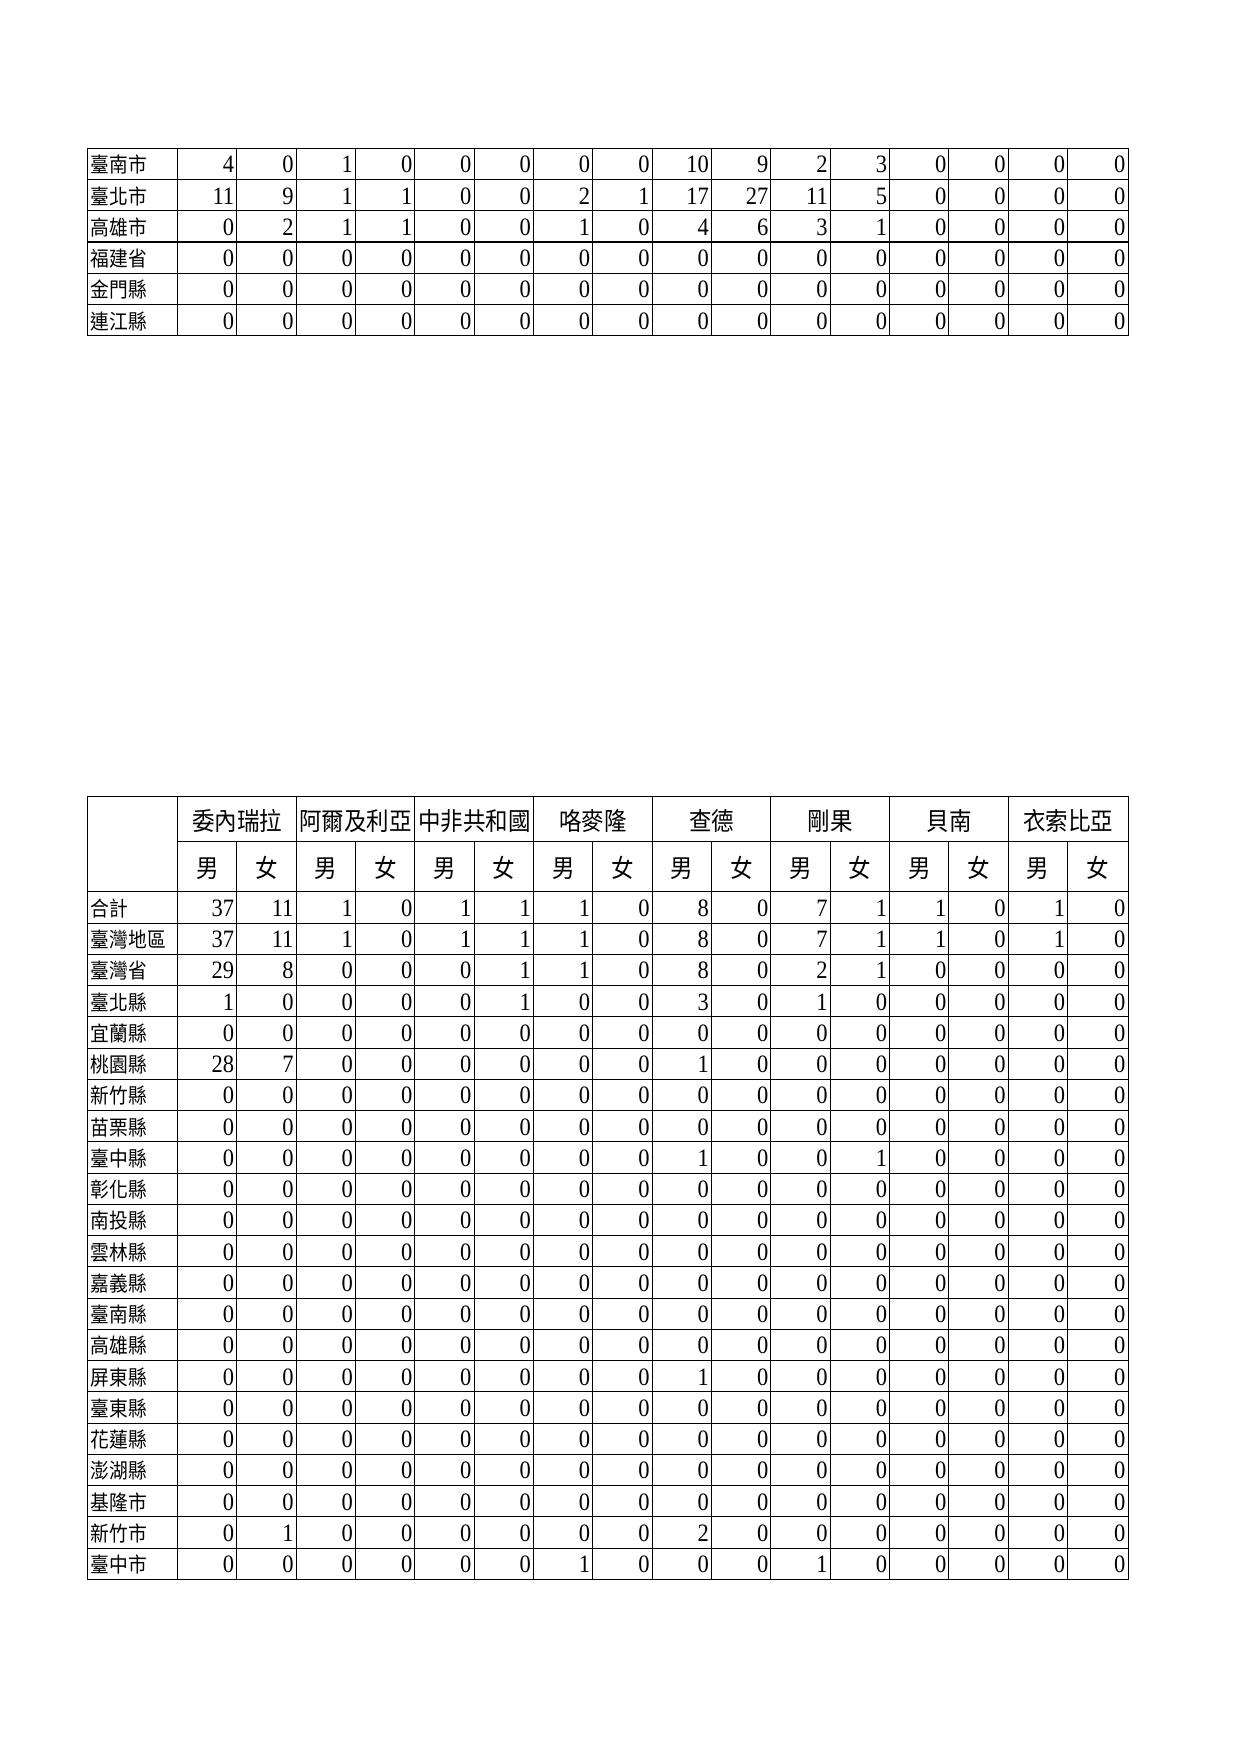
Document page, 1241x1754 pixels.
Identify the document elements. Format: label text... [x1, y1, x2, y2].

table_cell 0 [890, 1392, 948, 1422]
table_cell 0 [237, 1174, 296, 1204]
table_cell 0 [356, 1549, 414, 1579]
table_cell 0 [534, 1361, 592, 1391]
table_header 查德 [653, 797, 770, 841]
table_cell 男 [178, 842, 236, 891]
table_cell 屏東縣 [88, 1361, 177, 1391]
table_cell 0 [949, 1392, 1008, 1422]
table_cell 0 [1068, 1080, 1128, 1110]
table_cell 0 [178, 1424, 236, 1454]
table_cell 0 [949, 1299, 1008, 1329]
table_cell 0 [712, 1174, 770, 1204]
table_cell 0 [356, 1174, 414, 1204]
table_cell 0 [712, 1549, 770, 1579]
table_cell 0 [356, 1486, 414, 1516]
table_cell 0 [178, 1111, 236, 1141]
table_cell 0 [771, 1361, 830, 1391]
table_cell 0 [1068, 1486, 1128, 1516]
table_cell 0 [178, 305, 236, 335]
table_cell 0 [1068, 1299, 1128, 1329]
table_cell 0 [831, 1174, 889, 1204]
table_cell 0 [356, 1142, 414, 1172]
table_cell 0 [1009, 274, 1067, 304]
table_cell 0 [949, 1049, 1008, 1079]
table_cell 0 [1068, 211, 1128, 241]
table_cell 新竹市 [88, 1517, 177, 1547]
table_cell 0 [593, 1424, 652, 1454]
table_cell 0 [890, 1455, 948, 1485]
table_cell 3 [831, 149, 889, 179]
table_cell 0 [949, 1236, 1008, 1266]
table_cell 0 [712, 1330, 770, 1360]
table_cell 0 [534, 1267, 592, 1297]
table_cell 0 [475, 1299, 533, 1329]
table_cell 0 [771, 274, 830, 304]
table_cell 0 [237, 1080, 296, 1110]
table_cell 臺中縣 [88, 1142, 177, 1172]
table_cell 0 [475, 1330, 533, 1360]
table_cell 0 [890, 305, 948, 335]
table_cell 0 [237, 305, 296, 335]
table_cell 0 [534, 1486, 592, 1516]
table_cell 0 [1009, 1361, 1067, 1391]
table_cell 0 [297, 1142, 355, 1172]
table_cell 37 [178, 892, 236, 922]
table_cell 0 [653, 1299, 711, 1329]
table_cell 0 [237, 1267, 296, 1297]
table_cell 0 [771, 1486, 830, 1516]
table_cell 0 [771, 1392, 830, 1422]
table_cell 0 [1009, 1080, 1067, 1110]
table_cell 11 [771, 180, 830, 210]
table_cell 10 [653, 149, 711, 179]
table_cell 0 [178, 1267, 236, 1297]
table_cell 0 [356, 1361, 414, 1391]
table_cell 0 [297, 1549, 355, 1579]
table_cell 臺灣地區 [88, 924, 177, 954]
table_cell 雲林縣 [88, 1236, 177, 1266]
table_cell 0 [178, 274, 236, 304]
table_cell 0 [178, 1299, 236, 1329]
table_cell 0 [475, 1267, 533, 1297]
table_cell 0 [356, 1017, 414, 1047]
table_cell 連江縣 [88, 305, 177, 335]
table_cell 0 [475, 180, 533, 210]
table_cell 0 [1009, 1486, 1067, 1516]
table_cell 0 [356, 305, 414, 335]
table_cell 0 [1068, 1455, 1128, 1485]
table_cell 0 [297, 1455, 355, 1485]
table_cell 0 [178, 1080, 236, 1110]
table_cell 女 [1068, 842, 1128, 891]
table_cell 0 [1009, 1111, 1067, 1141]
table_cell 0 [949, 1517, 1008, 1547]
table_cell 0 [297, 1111, 355, 1141]
table_cell 0 [890, 149, 948, 179]
table_cell 0 [415, 180, 474, 210]
table_cell 0 [178, 243, 236, 273]
table_cell 0 [1068, 1205, 1128, 1235]
table_cell 0 [475, 1549, 533, 1579]
table_cell 0 [356, 1205, 414, 1235]
table_cell 0 [771, 1330, 830, 1360]
table_cell 0 [356, 1299, 414, 1329]
table_cell 0 [475, 1517, 533, 1547]
table_cell 金門縣 [88, 274, 177, 304]
table_cell 1 [534, 924, 592, 954]
table_cell 0 [475, 1142, 533, 1172]
table_cell 2 [237, 211, 296, 241]
table_cell 0 [1009, 1017, 1067, 1047]
table_cell 0 [771, 1111, 830, 1141]
table_cell 0 [890, 274, 948, 304]
table_cell 0 [593, 1299, 652, 1329]
table_cell 0 [237, 274, 296, 304]
table_cell 1 [831, 1142, 889, 1172]
table_cell 0 [653, 1205, 711, 1235]
table_cell 0 [356, 1236, 414, 1266]
table_cell 0 [1009, 1049, 1067, 1079]
table_cell 0 [949, 1361, 1008, 1391]
table_cell 0 [712, 1455, 770, 1485]
table_cell 0 [415, 1392, 474, 1422]
table_cell 0 [593, 924, 652, 954]
table_cell 男 [534, 842, 592, 891]
table_cell 女 [593, 842, 652, 891]
table_cell 0 [593, 211, 652, 241]
table_cell 宜蘭縣 [88, 1017, 177, 1047]
table_cell 0 [1068, 1330, 1128, 1360]
table_cell 高雄縣 [88, 1330, 177, 1360]
table_cell 0 [297, 1017, 355, 1047]
table_cell 0 [475, 1361, 533, 1391]
table_cell 0 [237, 1299, 296, 1329]
table_cell 0 [178, 1142, 236, 1172]
table_cell 0 [297, 1267, 355, 1297]
table_cell 0 [415, 274, 474, 304]
table_cell 0 [1009, 1299, 1067, 1329]
table_cell 男 [415, 842, 474, 891]
table_cell 0 [1068, 1236, 1128, 1266]
table_cell 0 [831, 986, 889, 1016]
table_cell 0 [949, 892, 1008, 922]
table_cell 0 [771, 1205, 830, 1235]
table_cell 0 [534, 1517, 592, 1547]
table_cell 0 [1009, 1330, 1067, 1360]
table_cell 澎湖縣 [88, 1455, 177, 1485]
table_cell 0 [534, 1236, 592, 1266]
table_cell 0 [712, 1142, 770, 1172]
table_cell 0 [653, 1392, 711, 1422]
table_cell 0 [415, 1330, 474, 1360]
table_cell 0 [1009, 1142, 1067, 1172]
table_cell 0 [712, 243, 770, 273]
table_cell 0 [949, 180, 1008, 210]
table_cell 0 [534, 149, 592, 179]
table_cell 1 [356, 211, 414, 241]
table_cell 0 [949, 149, 1008, 179]
table_cell 0 [712, 1424, 770, 1454]
table_cell 1 [297, 892, 355, 922]
table_cell 苗栗縣 [88, 1111, 177, 1141]
table_cell 0 [890, 1486, 948, 1516]
table_cell 0 [1009, 1517, 1067, 1547]
table_cell 1 [237, 1517, 296, 1547]
table_cell 0 [593, 1111, 652, 1141]
table_cell 0 [831, 1017, 889, 1047]
table_cell 1 [534, 955, 592, 985]
table_cell 0 [771, 1174, 830, 1204]
table_cell 0 [178, 1205, 236, 1235]
table_cell 0 [475, 1392, 533, 1422]
table_cell 5 [831, 180, 889, 210]
table_cell 臺灣省 [88, 955, 177, 985]
table_cell 0 [593, 1486, 652, 1516]
table_cell 0 [1068, 1361, 1128, 1391]
table_cell 27 [712, 180, 770, 210]
table_cell 1 [297, 211, 355, 241]
table_cell 0 [949, 305, 1008, 335]
table_cell 0 [771, 1424, 830, 1454]
table_cell 0 [653, 1236, 711, 1266]
table_cell 0 [1068, 1549, 1128, 1579]
table_cell 0 [593, 1267, 652, 1297]
table_cell 0 [1009, 180, 1067, 210]
table_cell 11 [237, 924, 296, 954]
table_cell 0 [831, 1392, 889, 1422]
table_cell 0 [1068, 1111, 1128, 1141]
table_cell 2 [653, 1517, 711, 1547]
table_cell 11 [178, 180, 236, 210]
table_cell 0 [297, 274, 355, 304]
table_cell 1 [415, 924, 474, 954]
table_cell 0 [415, 955, 474, 985]
table_cell 0 [534, 1111, 592, 1141]
table_cell 0 [237, 1236, 296, 1266]
table_cell 1 [653, 1142, 711, 1172]
table_cell 0 [356, 1049, 414, 1079]
table_cell 0 [297, 1299, 355, 1329]
table_cell 0 [534, 243, 592, 273]
table_cell 0 [415, 1236, 474, 1266]
table_cell 0 [890, 1361, 948, 1391]
table_cell 0 [1068, 892, 1128, 922]
table_cell 37 [178, 924, 236, 954]
table_cell 0 [831, 1236, 889, 1266]
table_cell 1 [475, 892, 533, 922]
table_header 咯麥隆 [534, 797, 652, 841]
table_cell 0 [475, 1017, 533, 1047]
table_cell 0 [534, 1392, 592, 1422]
table_cell 0 [356, 1111, 414, 1141]
table_cell 0 [356, 149, 414, 179]
table_cell 0 [178, 1486, 236, 1516]
table_cell 0 [949, 243, 1008, 273]
table_cell 0 [890, 1517, 948, 1547]
table_header 衣索比亞 [1009, 797, 1128, 841]
table_cell 0 [653, 1424, 711, 1454]
table_cell 0 [593, 955, 652, 985]
table_cell 臺南市 [88, 149, 177, 179]
table_cell 0 [415, 1080, 474, 1110]
table_cell 0 [771, 1455, 830, 1485]
table_cell 29 [178, 955, 236, 985]
table_cell 女 [831, 842, 889, 891]
table_cell 0 [949, 1142, 1008, 1172]
table_cell 合計 [88, 892, 177, 922]
table_cell 0 [356, 274, 414, 304]
table_cell 福建省 [88, 243, 177, 273]
table_cell 0 [415, 243, 474, 273]
table_cell 臺北縣 [88, 986, 177, 1016]
table_cell 0 [237, 1424, 296, 1454]
table_cell 8 [653, 955, 711, 985]
table_cell 0 [1068, 1142, 1128, 1172]
table_cell 0 [297, 1486, 355, 1516]
table_cell 2 [771, 955, 830, 985]
table_cell 0 [178, 1361, 236, 1391]
table_cell 0 [415, 1174, 474, 1204]
table_cell 女 [356, 842, 414, 891]
table_header [88, 797, 177, 891]
table_cell 0 [593, 1174, 652, 1204]
table_cell 0 [415, 1517, 474, 1547]
table_cell 0 [178, 211, 236, 241]
table_cell 0 [890, 243, 948, 273]
table_cell 南投縣 [88, 1205, 177, 1235]
table_cell 0 [1068, 1174, 1128, 1204]
table_cell 0 [356, 924, 414, 954]
table_cell 0 [771, 305, 830, 335]
table_cell 0 [1009, 149, 1067, 179]
table_cell 0 [237, 1361, 296, 1391]
table_cell 0 [356, 1080, 414, 1110]
table_cell 0 [1009, 305, 1067, 335]
table_cell 0 [237, 1017, 296, 1047]
table_cell 0 [831, 1361, 889, 1391]
table_cell 0 [415, 1424, 474, 1454]
table_cell 男 [297, 842, 355, 891]
table_cell 0 [712, 955, 770, 985]
table_cell 0 [415, 305, 474, 335]
table_cell 0 [534, 1017, 592, 1047]
table_cell 0 [356, 1267, 414, 1297]
table_cell 0 [237, 1111, 296, 1141]
table_cell 0 [237, 1330, 296, 1360]
table_cell 0 [949, 274, 1008, 304]
table_cell 1 [356, 180, 414, 210]
table_cell 0 [771, 1267, 830, 1297]
table_cell 0 [1009, 1549, 1067, 1579]
table_cell 0 [415, 1205, 474, 1235]
table_cell 0 [415, 211, 474, 241]
table_cell 0 [712, 1017, 770, 1047]
table_cell 0 [178, 1455, 236, 1485]
table_cell 0 [890, 1049, 948, 1079]
table_cell 0 [534, 1424, 592, 1454]
table_cell 0 [593, 1517, 652, 1547]
table_cell 1 [534, 211, 592, 241]
table_cell 0 [712, 1049, 770, 1079]
table_cell 0 [1068, 1392, 1128, 1422]
table_cell 0 [890, 1330, 948, 1360]
table_cell 0 [237, 986, 296, 1016]
table_cell 臺東縣 [88, 1392, 177, 1422]
table_cell 0 [297, 1517, 355, 1547]
table_cell 0 [712, 986, 770, 1016]
table_cell 0 [237, 149, 296, 179]
table_cell 0 [890, 180, 948, 210]
table_cell 桃園縣 [88, 1049, 177, 1079]
table_cell 28 [178, 1049, 236, 1079]
table_cell 0 [890, 1017, 948, 1047]
table_cell 0 [653, 1455, 711, 1485]
table_cell 0 [534, 1174, 592, 1204]
table_cell 0 [712, 1299, 770, 1329]
table_cell 0 [237, 1486, 296, 1516]
table_cell 0 [297, 1361, 355, 1391]
table_cell 0 [831, 1486, 889, 1516]
table_cell 0 [415, 1111, 474, 1141]
table_cell 0 [949, 1017, 1008, 1047]
table_cell 0 [653, 1017, 711, 1047]
table_cell 0 [890, 1111, 948, 1141]
table_cell 6 [712, 211, 770, 241]
table_cell 0 [890, 1549, 948, 1579]
table_header 剛果 [771, 797, 889, 841]
table_cell 0 [475, 243, 533, 273]
table_cell 0 [831, 1517, 889, 1547]
table_cell 0 [949, 1111, 1008, 1141]
table_cell 1 [593, 180, 652, 210]
table_cell 臺北市 [88, 180, 177, 210]
table_cell 0 [534, 1080, 592, 1110]
table_cell 0 [356, 1424, 414, 1454]
table_cell 0 [831, 1267, 889, 1297]
table_cell 0 [534, 1205, 592, 1235]
table_cell 0 [949, 1455, 1008, 1485]
table_cell 2 [771, 149, 830, 179]
table_cell 1 [475, 986, 533, 1016]
table_cell 0 [475, 1236, 533, 1266]
table_cell 0 [593, 1080, 652, 1110]
table_cell 0 [1009, 1392, 1067, 1422]
table_cell 0 [237, 1205, 296, 1235]
table_cell 0 [890, 1299, 948, 1329]
table_cell 1 [297, 149, 355, 179]
table_cell 0 [593, 1017, 652, 1047]
table_cell 0 [415, 1299, 474, 1329]
table_cell 1 [653, 1049, 711, 1079]
table_cell 0 [297, 955, 355, 985]
table_cell 0 [831, 1049, 889, 1079]
table_cell 0 [297, 243, 355, 273]
table_cell 新竹縣 [88, 1080, 177, 1110]
table_cell 0 [1009, 211, 1067, 241]
table_cell 0 [534, 1330, 592, 1360]
table_cell 0 [1009, 1205, 1067, 1235]
table_cell 高雄市 [88, 211, 177, 241]
table_cell 1 [1009, 924, 1067, 954]
table_cell 0 [890, 1080, 948, 1110]
table_cell 0 [712, 1392, 770, 1422]
table_cell 1 [653, 1361, 711, 1391]
table_cell 0 [534, 986, 592, 1016]
table_cell 0 [415, 1142, 474, 1172]
table_cell 0 [593, 1049, 652, 1079]
table_cell 0 [890, 1205, 948, 1235]
table_cell 0 [534, 1049, 592, 1079]
table_cell 男 [890, 842, 948, 891]
table_cell 0 [949, 986, 1008, 1016]
table_cell 0 [771, 1017, 830, 1047]
table_cell 0 [890, 986, 948, 1016]
table_cell 0 [712, 1517, 770, 1547]
table_cell 7 [237, 1049, 296, 1079]
table_cell 0 [178, 1392, 236, 1422]
table_cell 0 [593, 892, 652, 922]
table_cell 女 [949, 842, 1008, 891]
table_cell 0 [593, 1205, 652, 1235]
table_cell 0 [771, 1080, 830, 1110]
table_cell 3 [653, 986, 711, 1016]
table_cell 0 [1068, 1049, 1128, 1079]
table_cell 0 [534, 1299, 592, 1329]
table_cell 0 [356, 892, 414, 922]
table_cell 0 [475, 1111, 533, 1141]
table_cell 0 [178, 1236, 236, 1266]
table_cell 0 [593, 1361, 652, 1391]
table_cell 0 [415, 1017, 474, 1047]
table_cell 0 [831, 305, 889, 335]
table_cell 0 [475, 1049, 533, 1079]
table_cell 1 [475, 955, 533, 985]
table_cell 女 [237, 842, 296, 891]
table_cell 女 [475, 842, 533, 891]
table_cell 0 [712, 892, 770, 922]
table_cell 1 [178, 986, 236, 1016]
table_cell 0 [1068, 986, 1128, 1016]
table_cell 0 [593, 243, 652, 273]
table_cell 1 [534, 1549, 592, 1579]
table_cell 1 [297, 180, 355, 210]
table_cell 0 [475, 1424, 533, 1454]
table_cell 0 [297, 1392, 355, 1422]
table_cell 0 [1068, 1017, 1128, 1047]
table_cell 1 [831, 955, 889, 985]
table_cell 0 [297, 1236, 355, 1266]
table_cell 彰化縣 [88, 1174, 177, 1204]
table_cell 1 [475, 924, 533, 954]
table_cell 0 [475, 211, 533, 241]
table_cell 0 [949, 1174, 1008, 1204]
table_cell 0 [297, 1080, 355, 1110]
table_cell 9 [237, 180, 296, 210]
table_header 阿爾及利亞 [297, 797, 414, 841]
table_cell 1 [831, 892, 889, 922]
table_cell 0 [712, 1111, 770, 1141]
table_cell 17 [653, 180, 711, 210]
table_cell 0 [1068, 180, 1128, 210]
table_cell 0 [415, 149, 474, 179]
table_cell 0 [949, 1267, 1008, 1297]
table_cell 0 [178, 1330, 236, 1360]
table_cell 臺中市 [88, 1549, 177, 1579]
table_cell 0 [475, 1174, 533, 1204]
table_cell 0 [771, 243, 830, 273]
table_cell 0 [593, 1392, 652, 1422]
table_cell 男 [1009, 842, 1067, 891]
table_cell 0 [771, 1236, 830, 1266]
table_cell 1 [771, 986, 830, 1016]
table_cell 0 [890, 1142, 948, 1172]
table_cell 0 [653, 243, 711, 273]
table_cell 0 [890, 1424, 948, 1454]
table_cell 0 [653, 1080, 711, 1110]
table_cell 0 [1009, 1455, 1067, 1485]
table_cell 0 [1068, 1267, 1128, 1297]
table_cell 0 [1009, 243, 1067, 273]
table_cell 0 [593, 986, 652, 1016]
table_cell 嘉義縣 [88, 1267, 177, 1297]
table_cell 0 [949, 1424, 1008, 1454]
table_cell 1 [415, 892, 474, 922]
table_cell 4 [653, 211, 711, 241]
table_cell 0 [534, 274, 592, 304]
table_cell 0 [949, 1486, 1008, 1516]
table_cell 0 [890, 211, 948, 241]
table_cell 0 [653, 305, 711, 335]
table_cell 0 [297, 1330, 355, 1360]
table_cell 0 [178, 1517, 236, 1547]
table_cell 0 [356, 986, 414, 1016]
table_cell 1 [771, 1549, 830, 1579]
table_cell 0 [297, 305, 355, 335]
table_cell 0 [1009, 1424, 1067, 1454]
table_cell 0 [356, 1455, 414, 1485]
table_cell 8 [237, 955, 296, 985]
table_cell 8 [653, 892, 711, 922]
table_cell 0 [1009, 1174, 1067, 1204]
table_cell 0 [1068, 149, 1128, 179]
table_cell 0 [593, 1236, 652, 1266]
table_cell 4 [178, 149, 236, 179]
table_cell 0 [890, 1174, 948, 1204]
table_cell 女 [712, 842, 770, 891]
table_cell 0 [475, 1205, 533, 1235]
table_cell 0 [237, 1455, 296, 1485]
table_cell 0 [593, 1330, 652, 1360]
table_cell 0 [297, 1424, 355, 1454]
table_cell 0 [1068, 1517, 1128, 1547]
table_cell 1 [534, 892, 592, 922]
table_cell 0 [653, 1330, 711, 1360]
table_cell 0 [890, 1267, 948, 1297]
table_cell 0 [178, 1174, 236, 1204]
table_cell 3 [771, 211, 830, 241]
table_cell 0 [712, 1236, 770, 1266]
table_cell 男 [771, 842, 830, 891]
table_cell 0 [1068, 924, 1128, 954]
table_cell 0 [1009, 1236, 1067, 1266]
table_cell 1 [890, 924, 948, 954]
table_cell 0 [356, 1517, 414, 1547]
table_header 委內瑞拉 [178, 797, 296, 841]
table_cell 0 [890, 955, 948, 985]
table_cell 0 [356, 1330, 414, 1360]
table_cell 0 [831, 1424, 889, 1454]
table_cell 0 [534, 1455, 592, 1485]
table_cell 0 [475, 149, 533, 179]
table_cell 11 [237, 892, 296, 922]
table_cell 0 [237, 1549, 296, 1579]
table_cell 1 [831, 924, 889, 954]
table_cell 0 [949, 1549, 1008, 1579]
table_cell 0 [949, 1205, 1008, 1235]
table_cell 0 [593, 1142, 652, 1172]
table_cell 花蓮縣 [88, 1424, 177, 1454]
table_cell 0 [297, 986, 355, 1016]
table_cell 0 [712, 1361, 770, 1391]
table_cell 0 [356, 1392, 414, 1422]
table_cell 0 [831, 1299, 889, 1329]
table_cell 0 [1009, 1267, 1067, 1297]
table_cell 0 [653, 1486, 711, 1516]
table_cell 0 [356, 243, 414, 273]
table_cell 0 [1009, 955, 1067, 985]
table_cell 0 [831, 1205, 889, 1235]
table_cell 0 [949, 1330, 1008, 1360]
table_header 中非共和國 [415, 797, 533, 841]
table_cell 0 [653, 1267, 711, 1297]
table_cell 0 [712, 924, 770, 954]
table_cell 0 [653, 1549, 711, 1579]
table_cell 0 [1068, 955, 1128, 985]
table_cell 0 [831, 1549, 889, 1579]
table_cell 0 [949, 955, 1008, 985]
table_cell 0 [1009, 986, 1067, 1016]
table_cell 9 [712, 149, 770, 179]
table_cell 0 [593, 305, 652, 335]
table_cell 0 [415, 1486, 474, 1516]
table_cell 0 [831, 274, 889, 304]
table_cell 0 [475, 1486, 533, 1516]
table_cell 0 [1068, 274, 1128, 304]
table_cell 0 [831, 1455, 889, 1485]
table_cell 2 [534, 180, 592, 210]
table_cell 0 [593, 274, 652, 304]
table_cell 0 [593, 149, 652, 179]
table_cell 0 [415, 1361, 474, 1391]
table_cell 0 [712, 1486, 770, 1516]
table_cell 0 [831, 243, 889, 273]
table_cell 0 [593, 1549, 652, 1579]
table_cell 0 [712, 274, 770, 304]
table_cell 0 [712, 305, 770, 335]
table_cell 0 [237, 1142, 296, 1172]
table_cell 0 [1068, 1424, 1128, 1454]
table_cell 8 [653, 924, 711, 954]
table_cell 0 [949, 211, 1008, 241]
table_cell 0 [475, 305, 533, 335]
table_cell 0 [653, 1111, 711, 1141]
table_cell 0 [1068, 305, 1128, 335]
table_cell 0 [475, 1080, 533, 1110]
table_cell 0 [534, 305, 592, 335]
table_cell 0 [771, 1142, 830, 1172]
table_cell 0 [1068, 243, 1128, 273]
table_cell 0 [712, 1205, 770, 1235]
table_cell 0 [178, 1549, 236, 1579]
table_cell 0 [237, 1392, 296, 1422]
table_cell 0 [415, 1549, 474, 1579]
table_cell 0 [475, 1455, 533, 1485]
table_cell 1 [297, 924, 355, 954]
table_cell 1 [890, 892, 948, 922]
table_cell 0 [415, 1049, 474, 1079]
table_cell 0 [593, 1455, 652, 1485]
table_cell 0 [415, 1267, 474, 1297]
table_cell 基隆市 [88, 1486, 177, 1516]
table_cell 0 [415, 1455, 474, 1485]
table_cell 0 [831, 1111, 889, 1141]
table_cell 0 [297, 1049, 355, 1079]
table_cell 0 [653, 274, 711, 304]
table_cell 7 [771, 924, 830, 954]
table_cell 0 [356, 955, 414, 985]
table_cell 7 [771, 892, 830, 922]
table_cell 男 [653, 842, 711, 891]
table_cell 0 [831, 1080, 889, 1110]
table_cell 0 [653, 1174, 711, 1204]
table_cell 臺南縣 [88, 1299, 177, 1329]
table_cell 0 [712, 1080, 770, 1110]
table_cell 0 [475, 274, 533, 304]
table_cell 0 [534, 1142, 592, 1172]
table_cell 0 [890, 1236, 948, 1266]
table_cell 0 [771, 1299, 830, 1329]
table_cell 0 [297, 1174, 355, 1204]
table_cell 0 [771, 1049, 830, 1079]
table_cell 0 [831, 1330, 889, 1360]
table_cell 0 [771, 1517, 830, 1547]
table_cell 1 [831, 211, 889, 241]
table_cell 0 [237, 243, 296, 273]
table_cell 0 [949, 1080, 1008, 1110]
table_header 貝南 [890, 797, 1008, 841]
table_cell 0 [949, 924, 1008, 954]
table_cell 0 [712, 1267, 770, 1297]
table_cell 0 [415, 986, 474, 1016]
table_cell 0 [297, 1205, 355, 1235]
table_cell 1 [1009, 892, 1067, 922]
table_cell 0 [178, 1017, 236, 1047]
